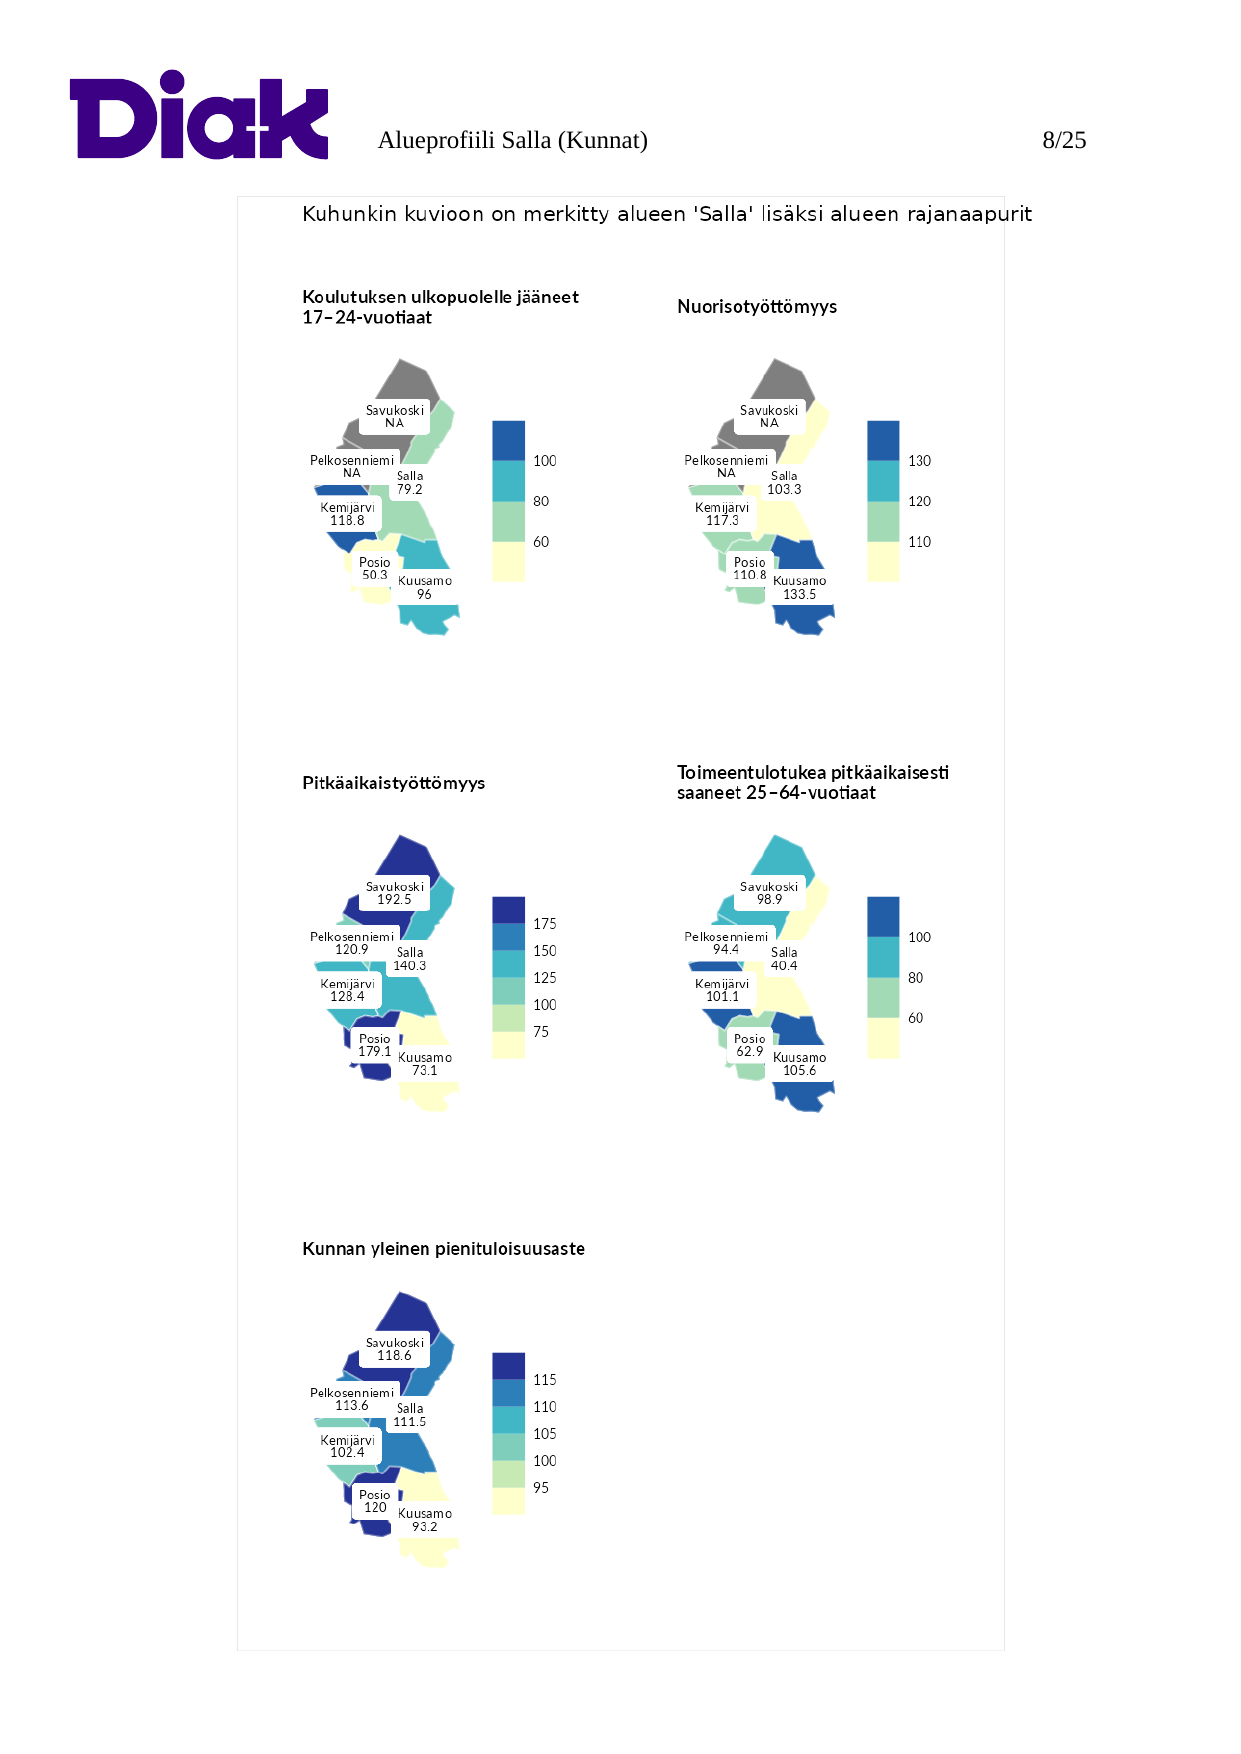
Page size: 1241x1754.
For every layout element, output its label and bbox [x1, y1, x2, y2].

picture [61, 196, 1179, 1651]
